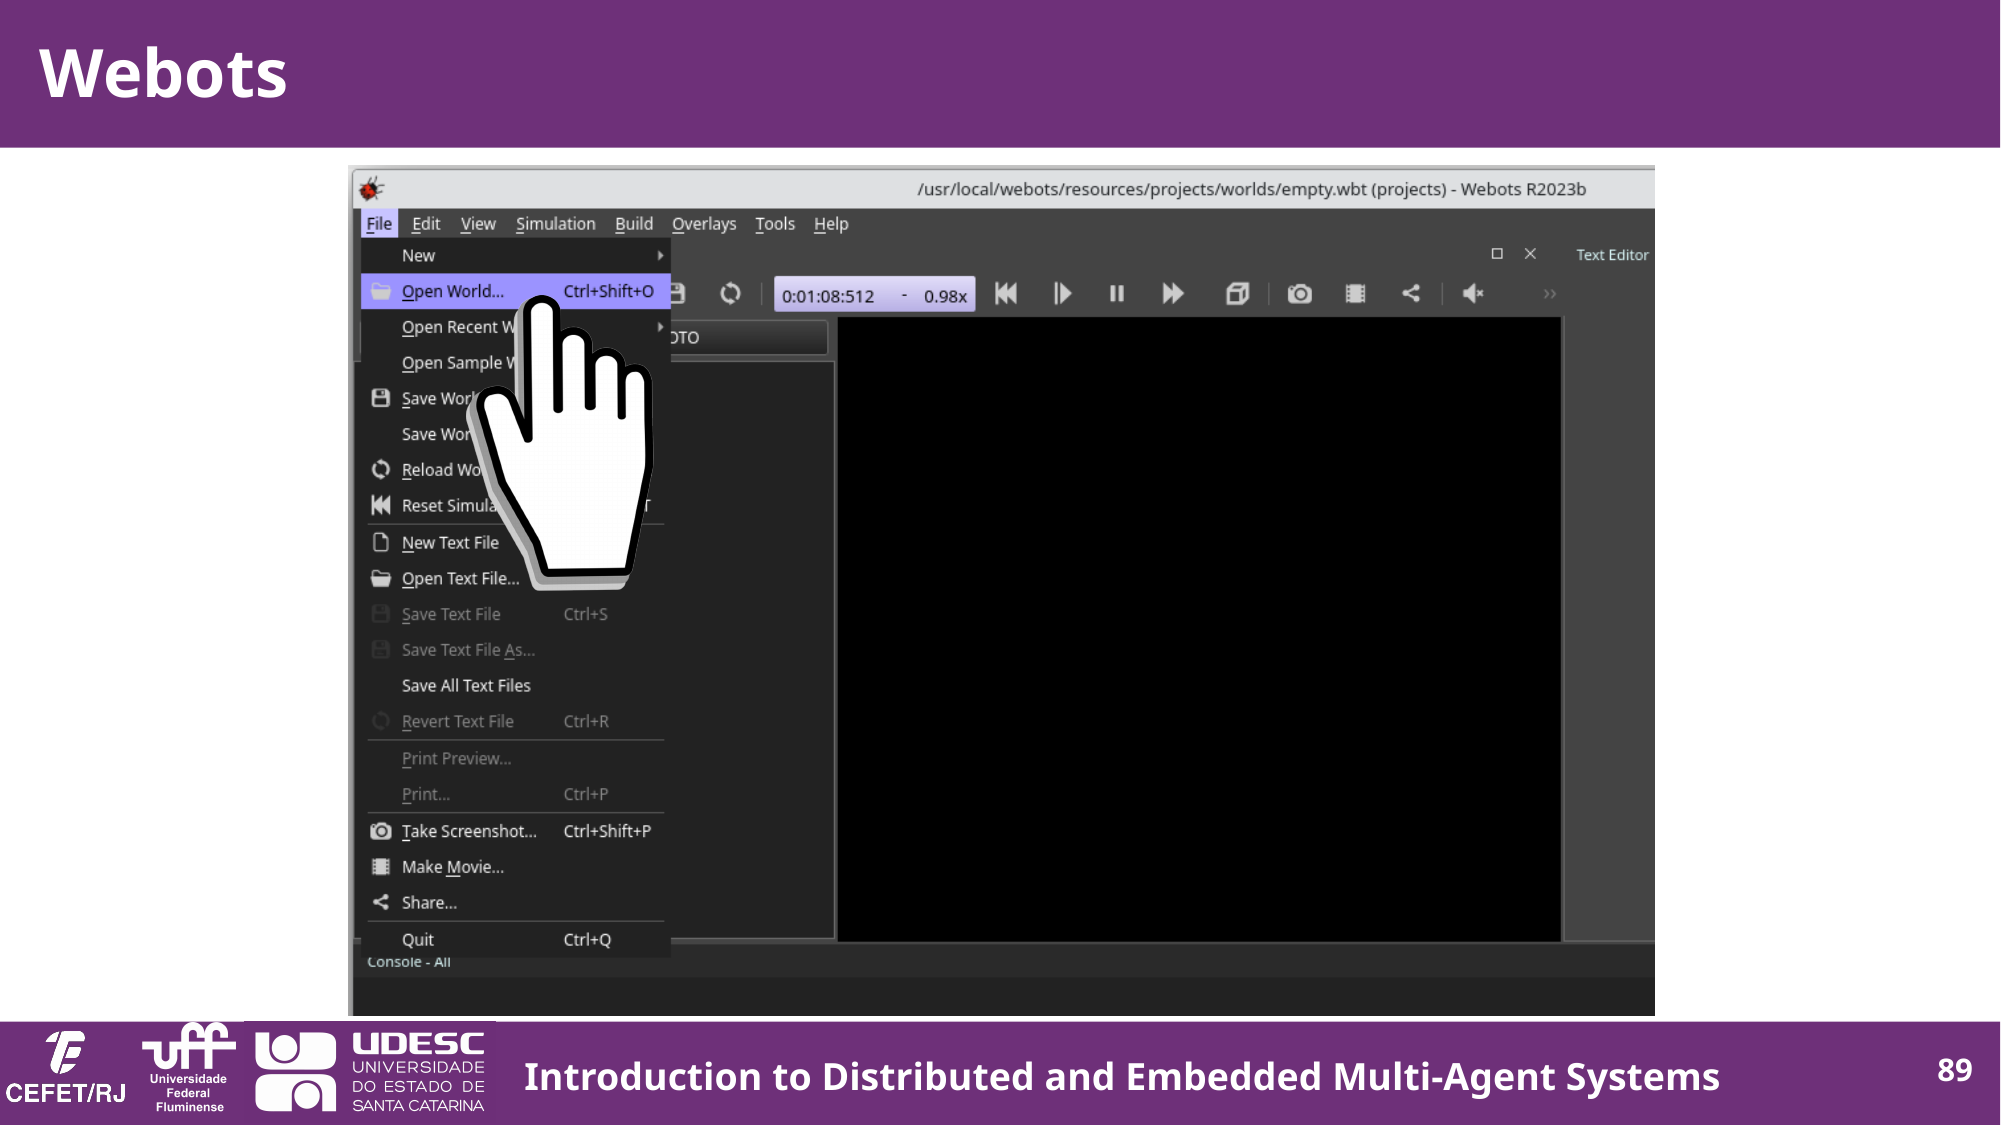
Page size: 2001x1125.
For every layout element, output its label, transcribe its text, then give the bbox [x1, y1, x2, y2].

picture [348, 165, 1655, 1016]
picture [6, 1009, 125, 1125]
picture [244, 1021, 496, 1123]
text_box Webots [25, 23, 1998, 116]
picture [141, 1021, 237, 1117]
